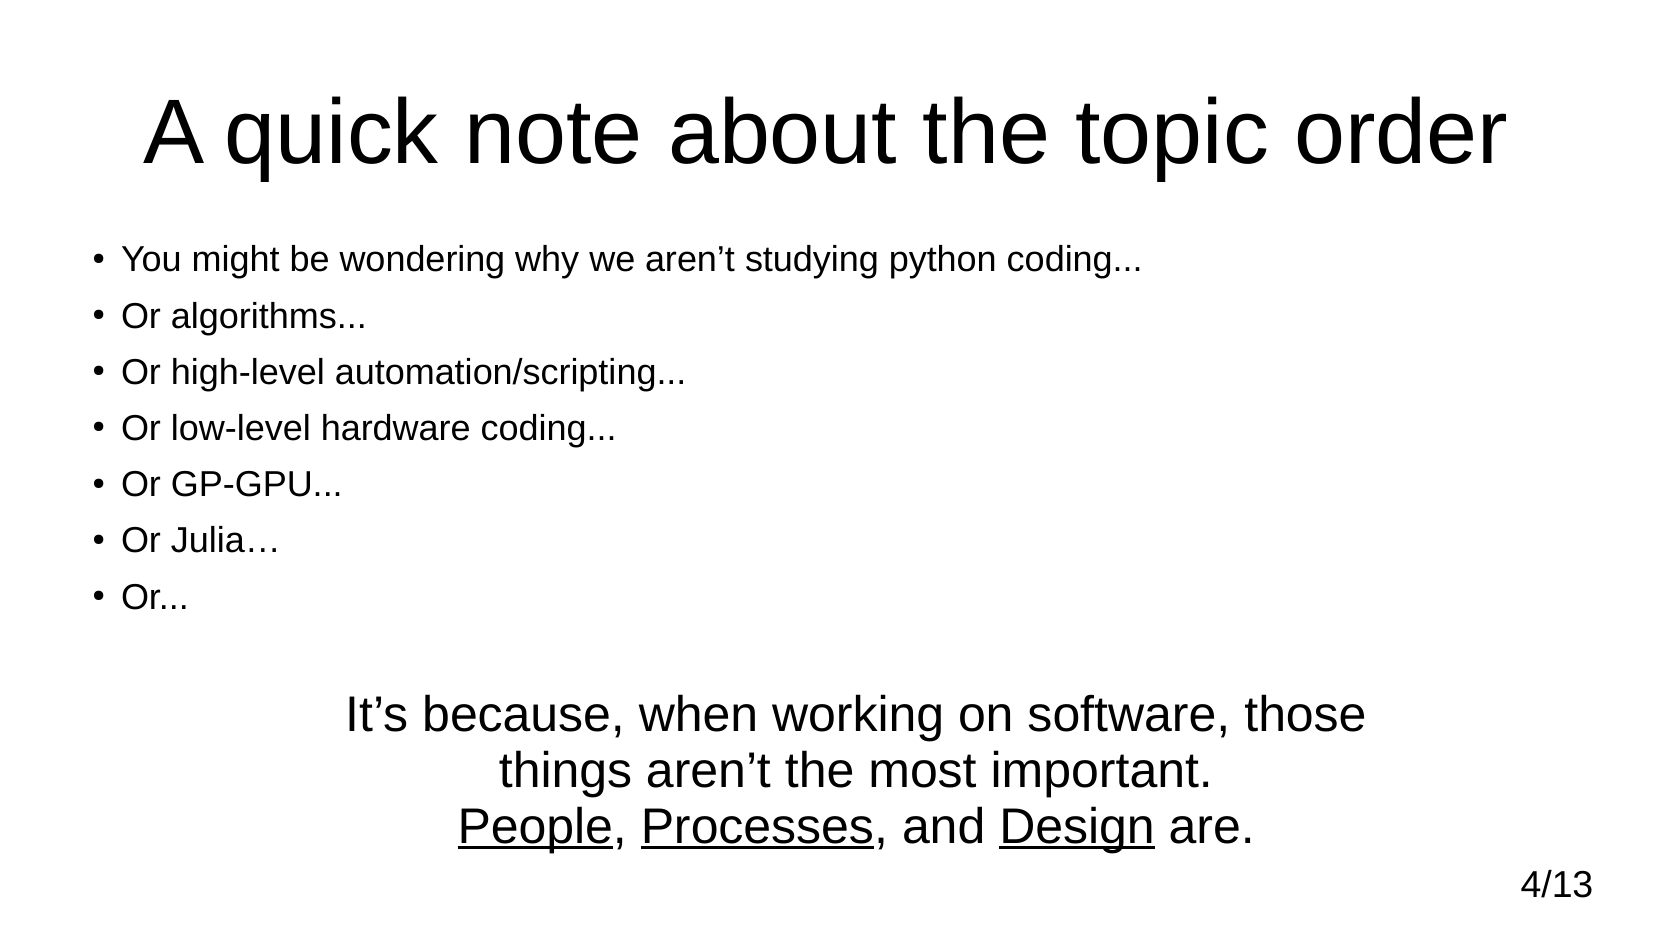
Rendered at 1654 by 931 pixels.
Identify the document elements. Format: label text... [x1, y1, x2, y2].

text_box <number>/13 [1505, 856, 1625, 931]
text_box It’s because, when working on software, those things aren’t the most important. People, Processes, and Design are. [265, 679, 1447, 862]
title A quick note about the topic order [82, 29, 1571, 235]
list You might be wondering why we aren’t studying python coding... Or algorithms... Or high-level automation/scripting... Or low-level hardware coding... Or GP-GPU... Or Julia… Or... [82, 236, 1571, 621]
